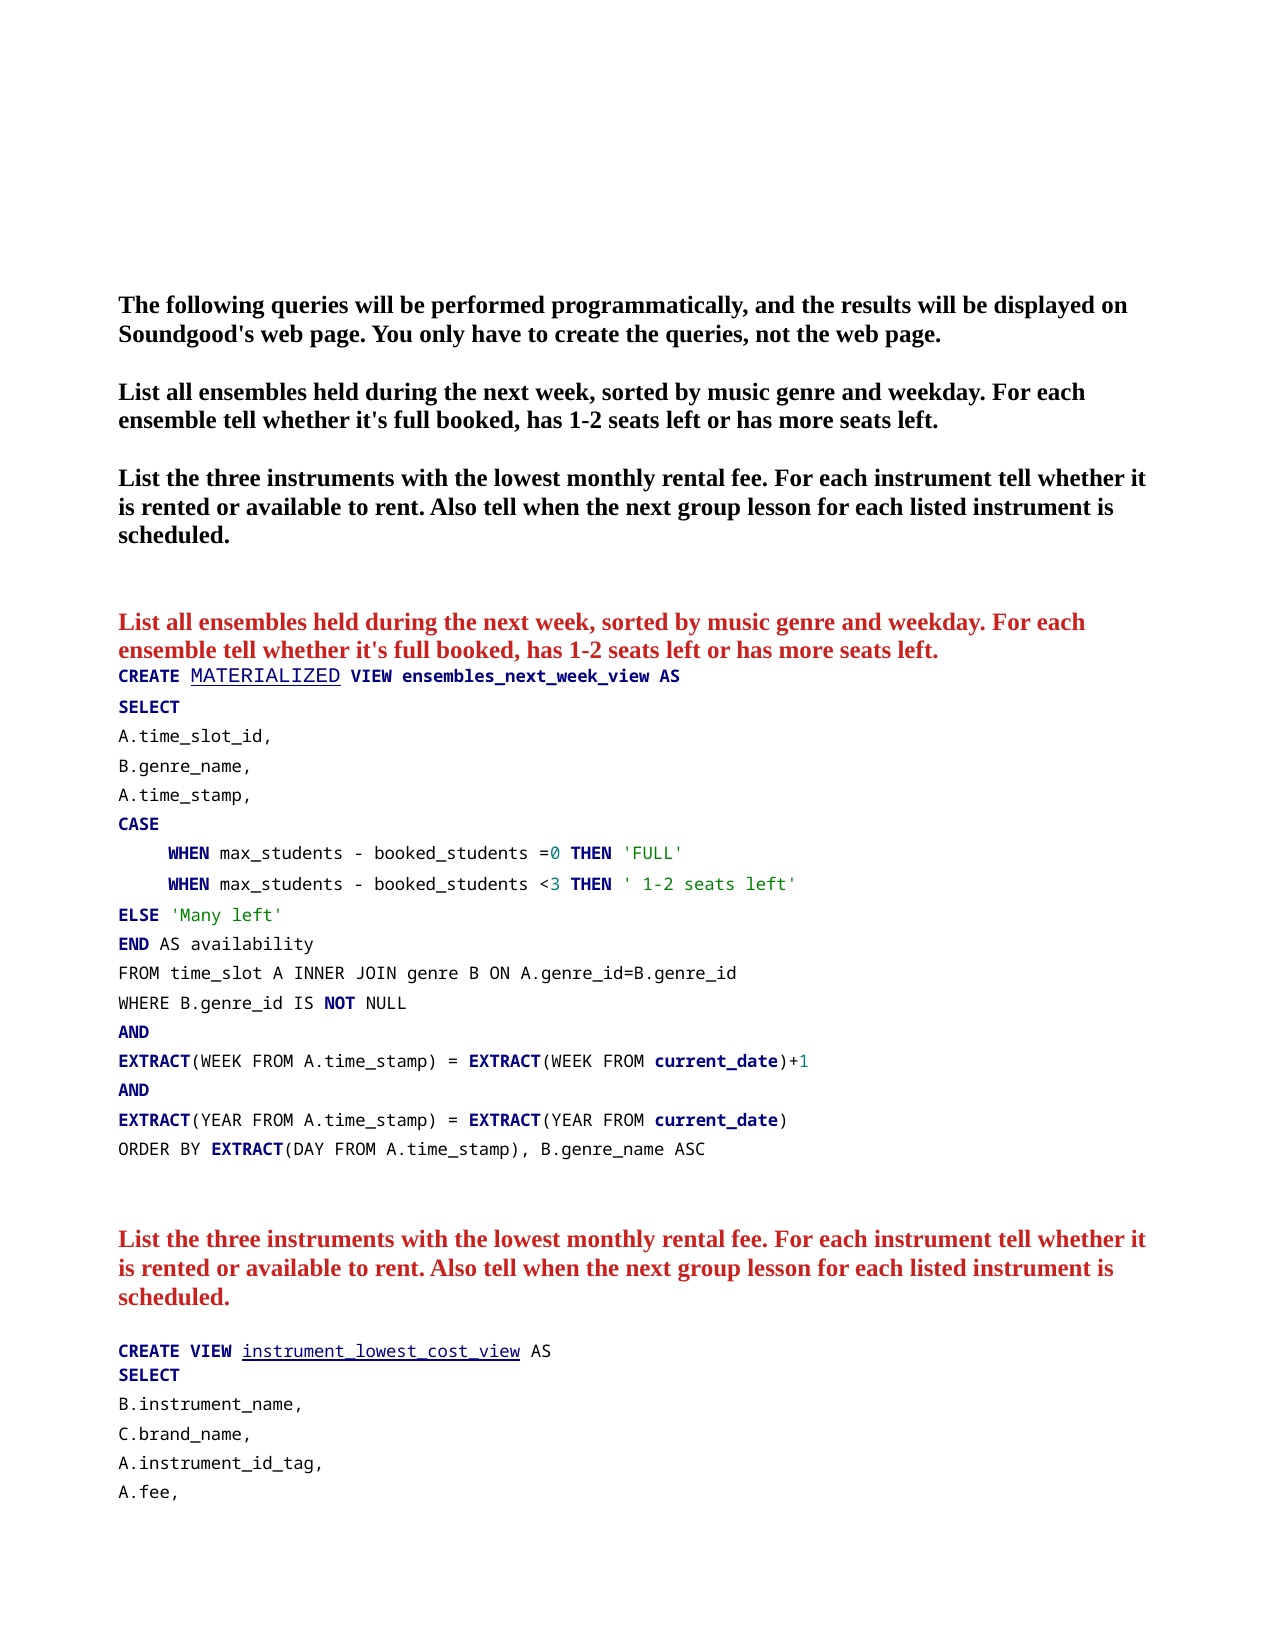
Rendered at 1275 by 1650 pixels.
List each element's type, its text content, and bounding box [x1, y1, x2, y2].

text SELECT [118, 695, 1157, 718]
text AND [118, 1020, 1157, 1043]
text AND [118, 1078, 1157, 1102]
text SELECT [118, 1363, 1157, 1386]
text EXTRACT(YEAR FROM A.time_stamp) = EXTRACT(YEAR FROM current_date) [118, 1108, 1157, 1131]
text CASE [118, 812, 1157, 836]
text List the three instruments with the lowest monthly rental fee. For each instrument tell whether it is rented or available to rent. Also tell when the next group lesson for each listed instrument is scheduled. [118, 463, 1157, 549]
text A.fee, [118, 1480, 1157, 1503]
text The following queries will be performed programmatically, and the results will be displayed on Soundgood's web page. You only have to create the queries, not the web page. [118, 291, 1157, 348]
text A.time_stamp, [118, 783, 1157, 806]
text END AS availability [118, 932, 1157, 956]
text WHEN max_students - booked_students <3 THEN ' 1-2 seats left' [118, 872, 1157, 897]
text C.brand_name, [118, 1422, 1157, 1445]
text List all ensembles held during the next week, sorted by music genre and weekday. For each ensemble tell whether it's full booked, has 1-2 seats left or has more seats left. [118, 607, 1157, 664]
text CREATE MATERIALIZED VIEW ensembles_next_week_view AS [118, 664, 1157, 689]
text WHEN max_students - booked_students =0 THEN 'FULL' [118, 841, 1157, 866]
text B.genre_name, [118, 754, 1157, 777]
text A.instrument_id_tag, [118, 1451, 1157, 1474]
text EXTRACT(WEEK FROM A.time_stamp) = EXTRACT(WEEK FROM current_date)+1 [118, 1049, 1157, 1073]
text ORDER BY EXTRACT(DAY FROM A.time_stamp), B.genre_name ASC [118, 1137, 1157, 1161]
text B.instrument_name, [118, 1392, 1157, 1416]
text A.time_slot_id, [118, 724, 1157, 748]
text List the three instruments with the lowest monthly rental fee. For each instrument tell whether it is rented or available to rent. Also tell when the next group lesson for each listed instrument is scheduled. [118, 1224, 1157, 1311]
text FROM time_slot A INNER JOIN genre B ON A.genre_id=B.genre_id [118, 961, 1157, 985]
text List all ensembles held during the next week, sorted by music genre and weekday. For each ensemble tell whether it's full booked, has 1-2 seats left or has more seats left. [118, 377, 1157, 434]
text CREATE VIEW instrument_lowest_cost_view AS [118, 1339, 1157, 1363]
text WHERE B.genre_id IS NOT NULL [118, 991, 1157, 1014]
text ELSE 'Many left' [118, 903, 1157, 926]
